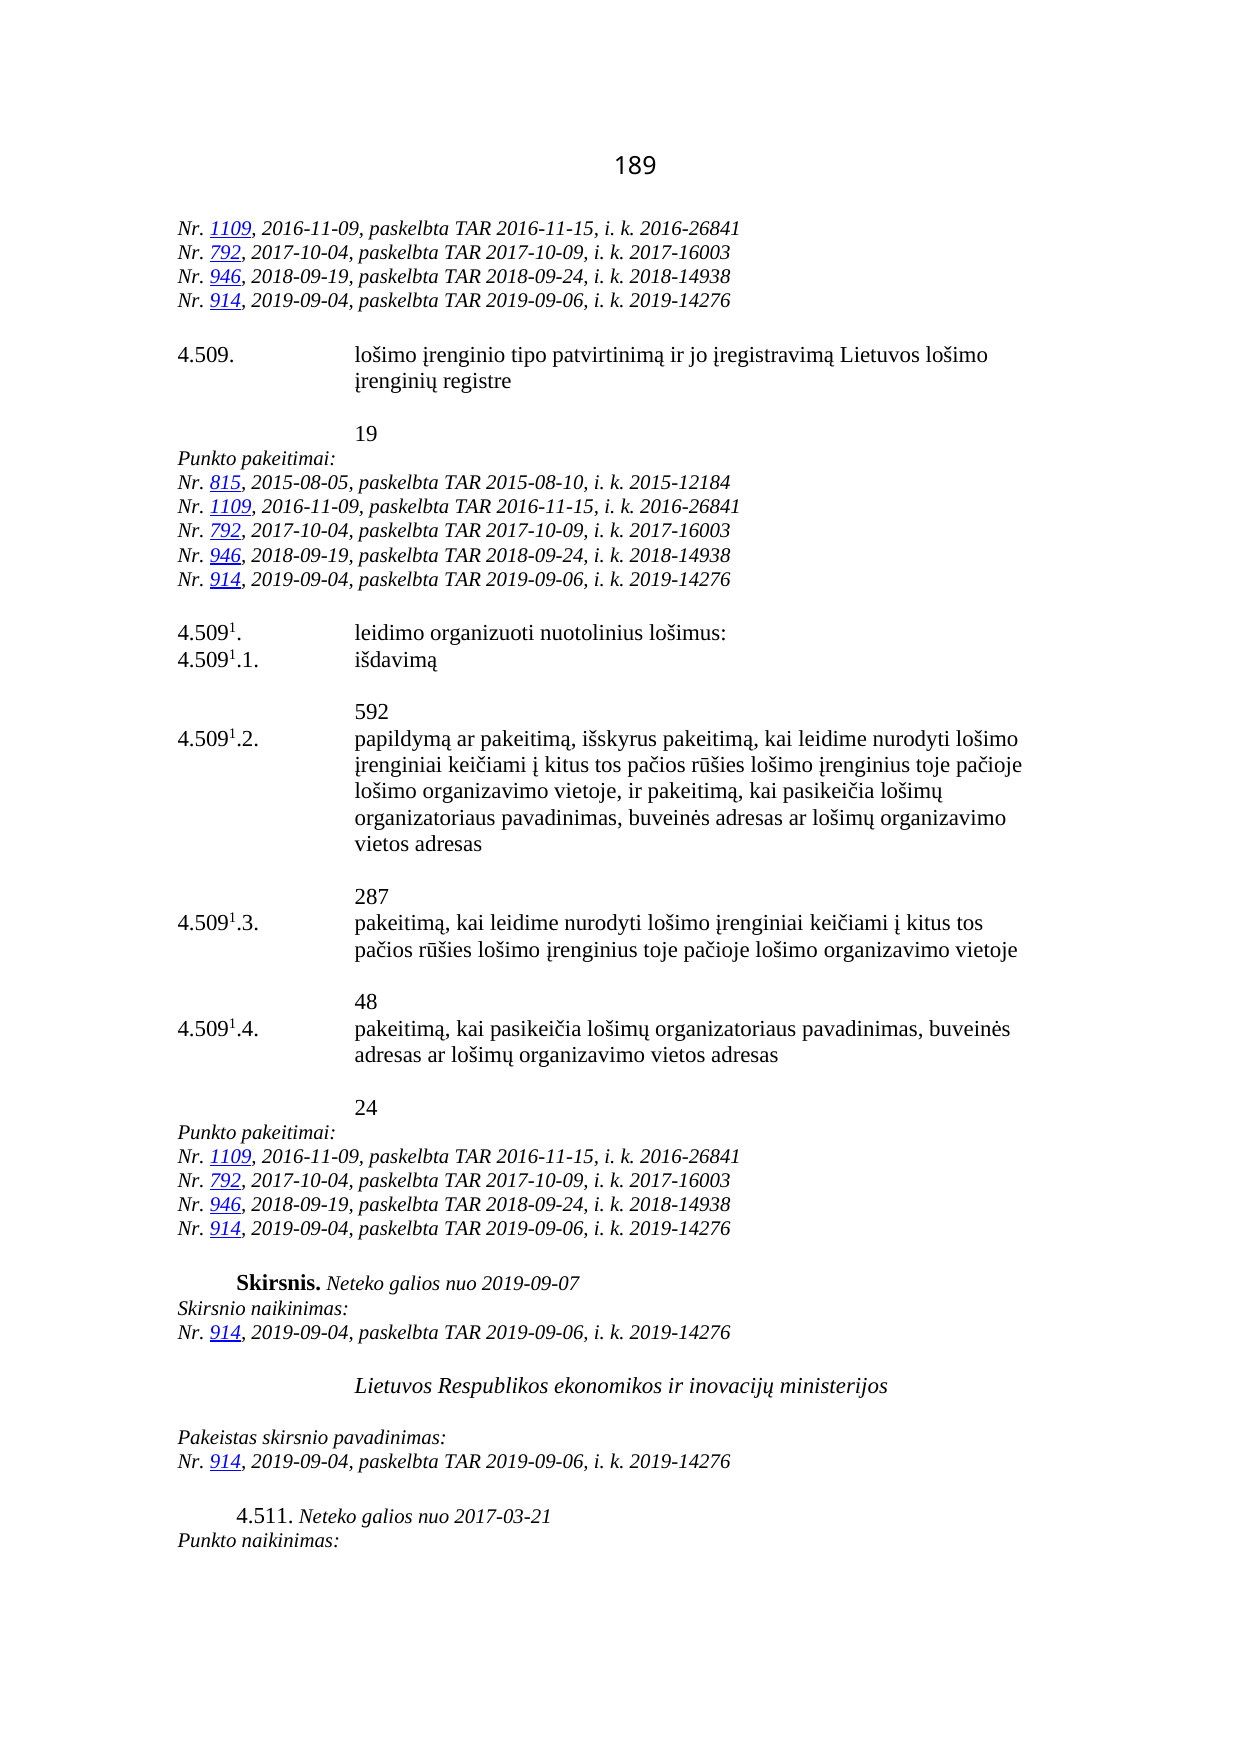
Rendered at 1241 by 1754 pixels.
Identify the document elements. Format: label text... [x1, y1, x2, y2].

text Nr. 792, 2017-10-04, paskelbta TAR 2017-10-09, i. k. 2017-16003 [177, 518, 1093, 542]
text Nr. 914, 2019-09-04, paskelbta TAR 2019-09-06, i. k. 2019-14276 [177, 1449, 1093, 1473]
text Nr. 946, 2018-09-19, paskelbta TAR 2018-09-24, i. k. 2018-14938 [177, 1192, 1093, 1216]
text Nr. 946, 2018-09-19, paskelbta TAR 2018-09-24, i. k. 2018-14938 [177, 542, 1093, 567]
text 4.511. Neteko galios nuo 2017-03-21 [177, 1502, 1093, 1528]
text Pakeistas skirsnio pavadinimas: [177, 1425, 1093, 1449]
text 4.5091.4. pakeitimą, kai pasikeičia lošimų organizatoriaus pavadinimas, buveinės adresas ar lošimų organizavimo vietos adresas 24 [177, 1015, 1034, 1120]
text 4.5091.2. papildymą ar pakeitimą, išskyrus pakeitimą, kai leidime nurodyti lošimo įrenginiai keičiami į kitus tos pačios rūšies lošimo įrenginius toje pačioje lošimo organizavimo vietoje, ir pakeitimą, kai pasikeičia lošimų organizatoriaus pavadinimas, buveinės adresas ar lošimų organizavimo vietos adresas 287 [177, 725, 1034, 909]
text 4.5091. leidimo organizuoti nuotolinius lošimus: [177, 619, 1034, 646]
text Nr. 792, 2017-10-04, paskelbta TAR 2017-10-09, i. k. 2017-16003 [177, 1168, 1093, 1192]
text Skirsnio naikinimas: [177, 1296, 1093, 1319]
text Lietuvos Respublikos ekonomikos ir inovacijų ministerijos [354, 1372, 945, 1425]
text Nr. 815, 2015-08-05, paskelbta TAR 2015-08-10, i. k. 2015-12184 [177, 470, 1093, 494]
text Punkto pakeitimai: [177, 446, 1093, 470]
text Nr. 946, 2018-09-19, paskelbta TAR 2018-09-24, i. k. 2018-14938 [177, 264, 1093, 288]
text Nr. 1109, 2016-11-09, paskelbta TAR 2016-11-15, i. k. 2016-26841 [177, 494, 1093, 518]
text Nr. 914, 2019-09-04, paskelbta TAR 2019-09-06, i. k. 2019-14276 [177, 1216, 1093, 1240]
text Punkto naikinimas: [177, 1528, 1093, 1552]
text 4.5091.1. išdavimą 592 [177, 646, 1034, 725]
text Nr. 914, 2019-09-04, paskelbta TAR 2019-09-06, i. k. 2019-14276 [177, 288, 1093, 312]
text 4.5091.3. pakeitimą, kai leidime nurodyti lošimo įrenginiai keičiami į kitus tos pačios rūšies lošimo įrenginius toje pačioje lošimo organizavimo vietoje 48 [177, 909, 1034, 1015]
text Nr. 1109, 2016-11-09, paskelbta TAR 2016-11-15, i. k. 2016-26841 [177, 216, 1093, 240]
text Skirsnis. Neteko galios nuo 2019-09-07 [177, 1269, 1093, 1296]
text Punkto pakeitimai: [177, 1120, 1093, 1144]
text Nr. 792, 2017-10-04, paskelbta TAR 2017-10-09, i. k. 2017-16003 [177, 240, 1093, 264]
text 4.509. lošimo įrenginio tipo patvirtinimą ir jo įregistravimą Lietuvos lošimo įrenginių registre 19 [177, 341, 1034, 446]
text Nr. 914, 2019-09-04, paskelbta TAR 2019-09-06, i. k. 2019-14276 [177, 567, 1093, 591]
text Nr. 914, 2019-09-04, paskelbta TAR 2019-09-06, i. k. 2019-14276 [177, 1319, 1093, 1344]
text Nr. 1109, 2016-11-09, paskelbta TAR 2016-11-15, i. k. 2016-26841 [177, 1144, 1093, 1168]
